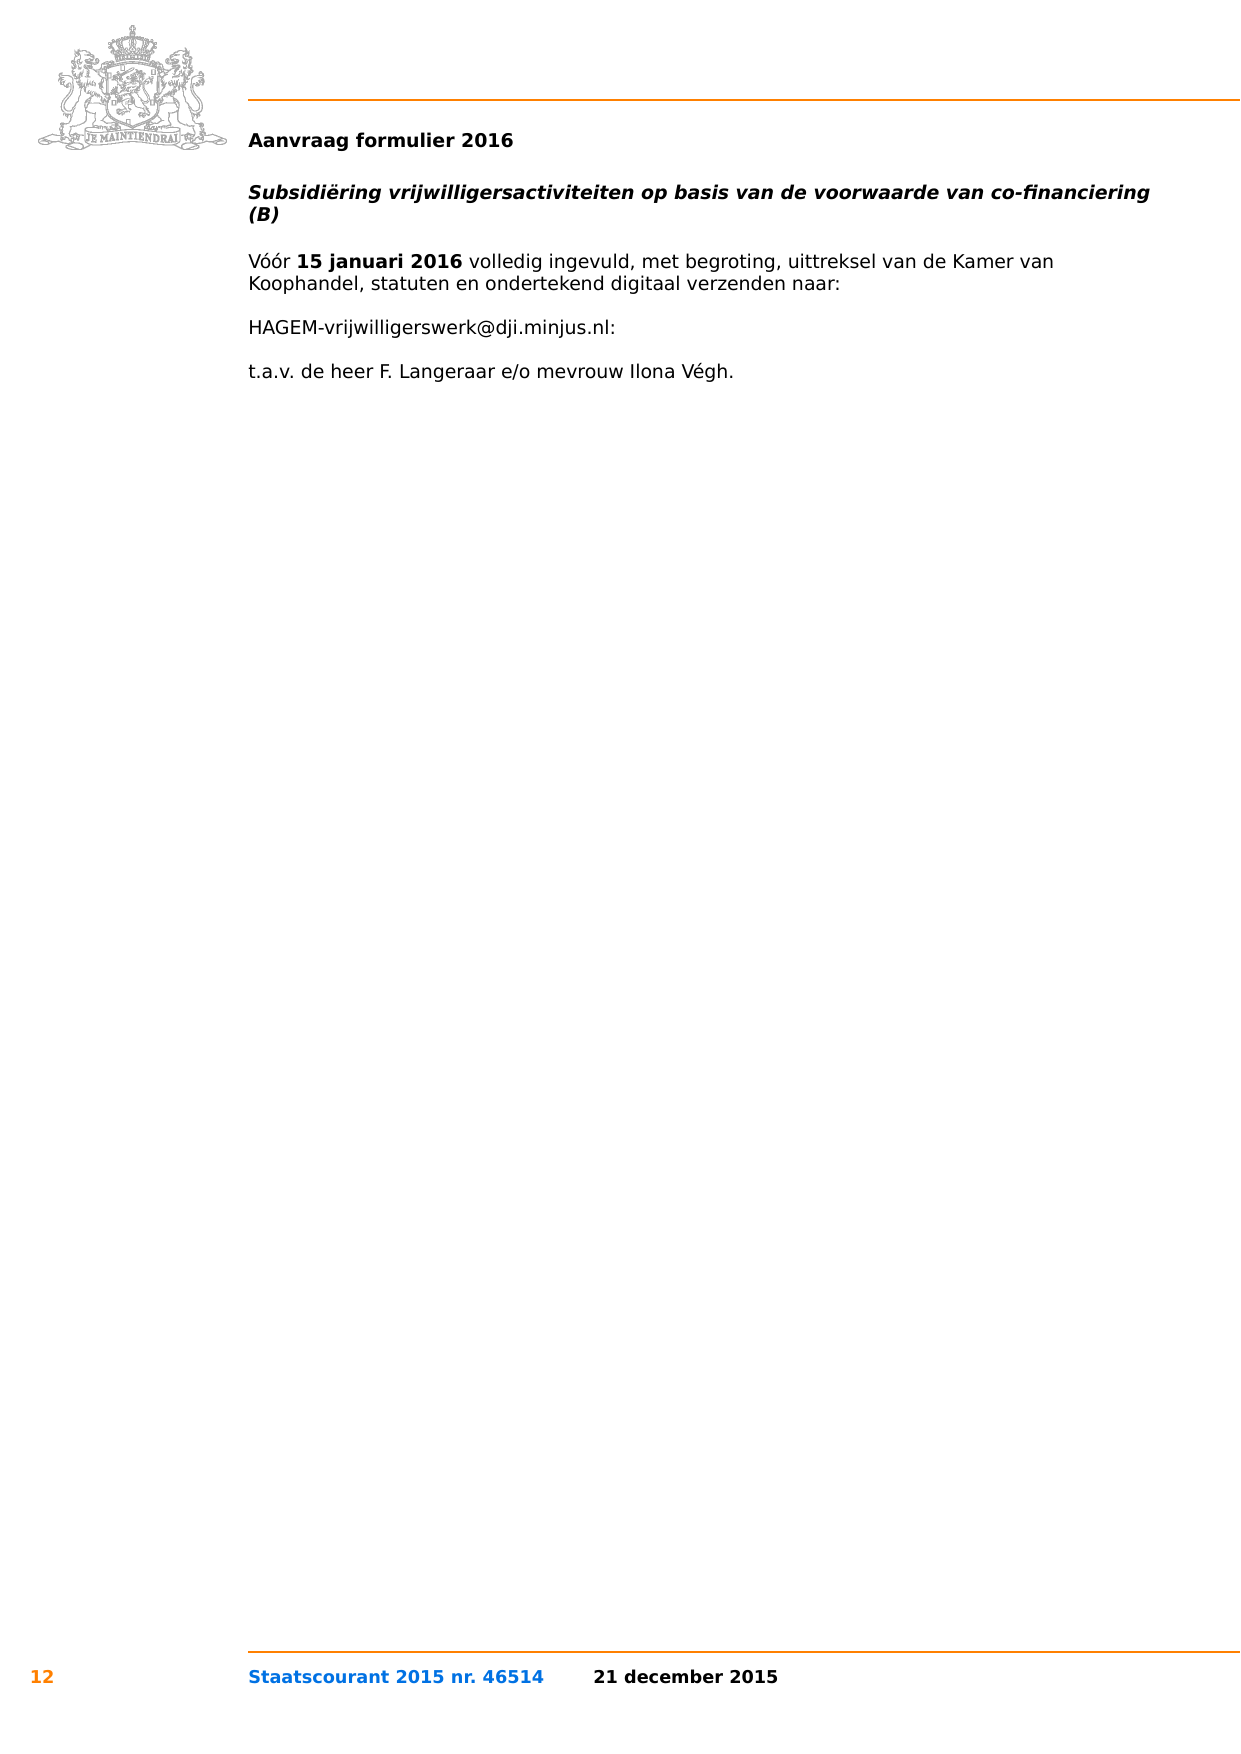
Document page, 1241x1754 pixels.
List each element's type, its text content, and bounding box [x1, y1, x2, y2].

subtitle Subsidiëring vrijwilligersactiviteiten op basis van de voorwaarde van co-financiering (B) [248, 182, 1163, 226]
text t.a.v. de heer F. Langeraar e/o mevrouw Ilona Végh. [248, 361, 1163, 382]
text Vóór 15 januari 2016 volledig ingevuld, met begroting, uittreksel van de Kamer van Koophandel, statuten en ondertekend digitaal verzenden naar: [248, 251, 1163, 295]
text HAGEM-vrijwilligerswerk@dji.minjus.nl: [248, 317, 1163, 339]
picture [38, 25, 227, 150]
subtitle Aanvraag formulier 2016 [248, 130, 1163, 152]
